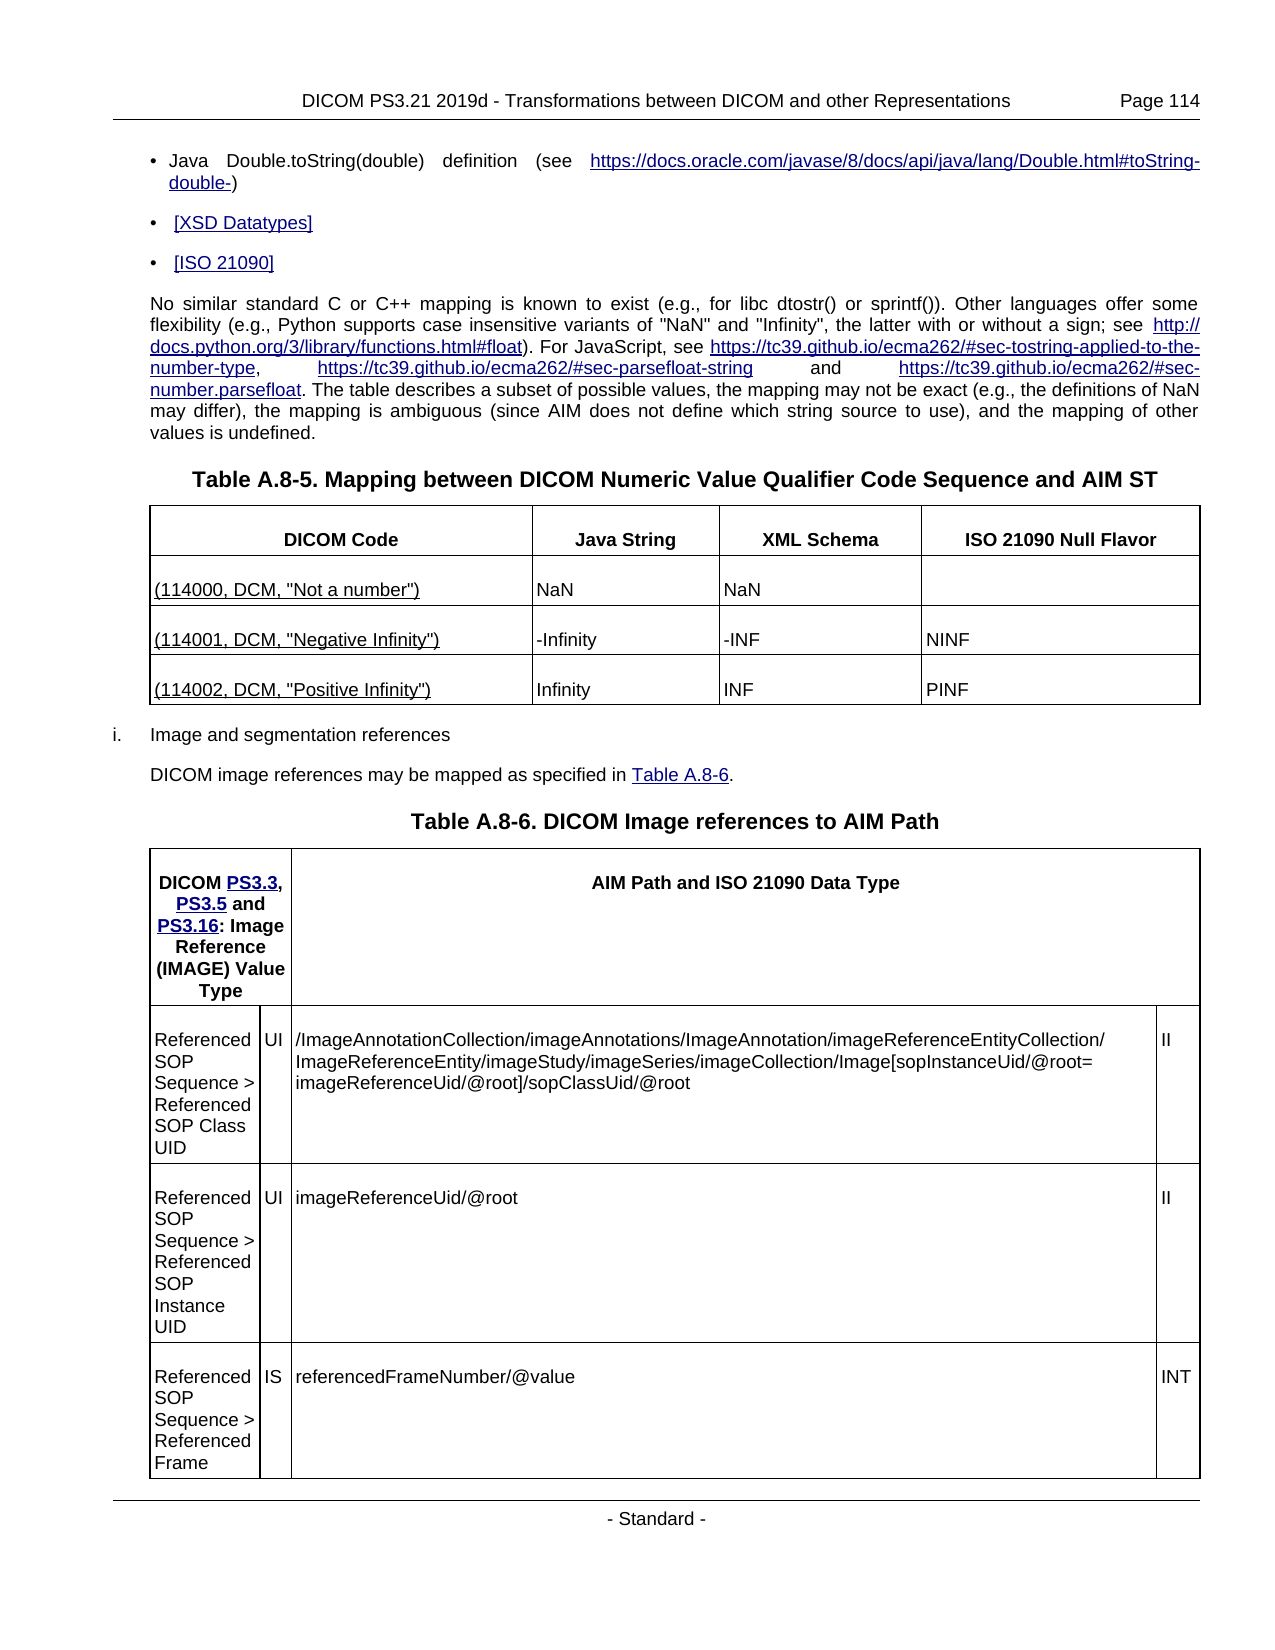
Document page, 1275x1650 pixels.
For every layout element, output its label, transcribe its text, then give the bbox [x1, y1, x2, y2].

table_header DICOM Code [151, 506, 532, 555]
text No similar standard C or C++ mapping is known to exist (e.g., for libc dtostr() or sprintf()). Other languages offer some flexibility (e.g., Python supports case insensitive variants of "NaN" and "Infinity", the latter with or without a sign; see http://​docs.python.org/​3/​library/​functions.html#float). For JavaScript, see https://​tc39.github.io/​ecma262/​#sec-tostring-applied-to-the-number-type, https://​tc39.github.io/​ecma262/​#sec-parsefloat-string and https://​tc39.github.io/​ecma262/​#sec-number.parsefloat. The table describes a subset of possible values, the mapping may not be exact (e.g., the definitions of NaN may differ), the mapping is ambiguous (since AIM does not define which string source to use), and the mapping of other values is undefined. [150, 292, 1200, 443]
table_cell NaN [533, 556, 719, 605]
table_cell [922, 556, 1199, 605]
text DICOM image references may be mapped as specified in Table A.8-6. [150, 764, 1200, 786]
table_cell Infinity [533, 655, 719, 704]
table_cell INF [720, 655, 921, 704]
table_cell (114000, DCM, "Not a number") [151, 556, 532, 605]
text Table A.8-5. Mapping between DICOM Numeric Value Qualifier Code Sequence and AIM ST [150, 466, 1200, 492]
table_cell -Infinity [533, 606, 719, 654]
table_cell II [1157, 1006, 1199, 1163]
table_header Java String [533, 506, 719, 555]
table_cell referencedFrameNumber/​@value [292, 1343, 1156, 1478]
table_cell INT [1157, 1343, 1199, 1478]
table_cell PINF [922, 655, 1199, 704]
text • [XSD Datatypes] [150, 212, 1200, 233]
table_cell NINF [922, 606, 1199, 654]
table_header AIM Path and ISO 21090 Data Type [292, 849, 1199, 1005]
text Table A.8-6. DICOM Image references to AIM Path [150, 808, 1200, 834]
table_header XML Schema [720, 506, 921, 555]
table_cell II [1157, 1164, 1199, 1342]
table_cell -INF [720, 606, 921, 654]
table_header DICOM PS3.3, PS3.5 and PS3.16: Image Reference (IMAGE) Value Type [151, 849, 291, 1005]
table_cell IS [261, 1343, 291, 1478]
text i. Image and segmentation references [112, 724, 1200, 745]
table_cell Referenced SOP Sequence > Referenced SOP Instance UID [151, 1164, 259, 1342]
table_cell Referenced SOP Sequence > Referenced SOP Class UID [151, 1006, 259, 1163]
table_cell Referenced SOP Sequence > Referenced Frame [151, 1343, 259, 1478]
table_cell NaN [720, 556, 921, 605]
table_cell /Image​Annotation​Collection/​image​Annotations/​Image​Annotation/​imageReferenceEntityCollection/​ImageReferenceEntity/​imageStudy/​imageSeries/​imageCollection/​Image[sopInstanceUid/​@root=​imageReferenceUid/​@root]/​sopClassUid/​@root [292, 1006, 1156, 1163]
table_cell (114001, DCM, "Negative Infinity") [151, 606, 532, 654]
table_cell imageReferenceUid/​@root [292, 1164, 1156, 1342]
table_cell (114002, DCM, "Positive Infinity") [151, 655, 532, 704]
table_cell UI [261, 1164, 291, 1342]
table_header ISO 21090 Null Flavor [922, 506, 1199, 555]
table_cell UI [261, 1006, 291, 1163]
text • Java Double.toString(double) definition (see https://​docs.oracle.com/​javase/​8/​docs/​api/​java/​lang/​Double.html#toString-double-) [150, 150, 1200, 193]
text • [ISO 21090] [150, 252, 1200, 274]
